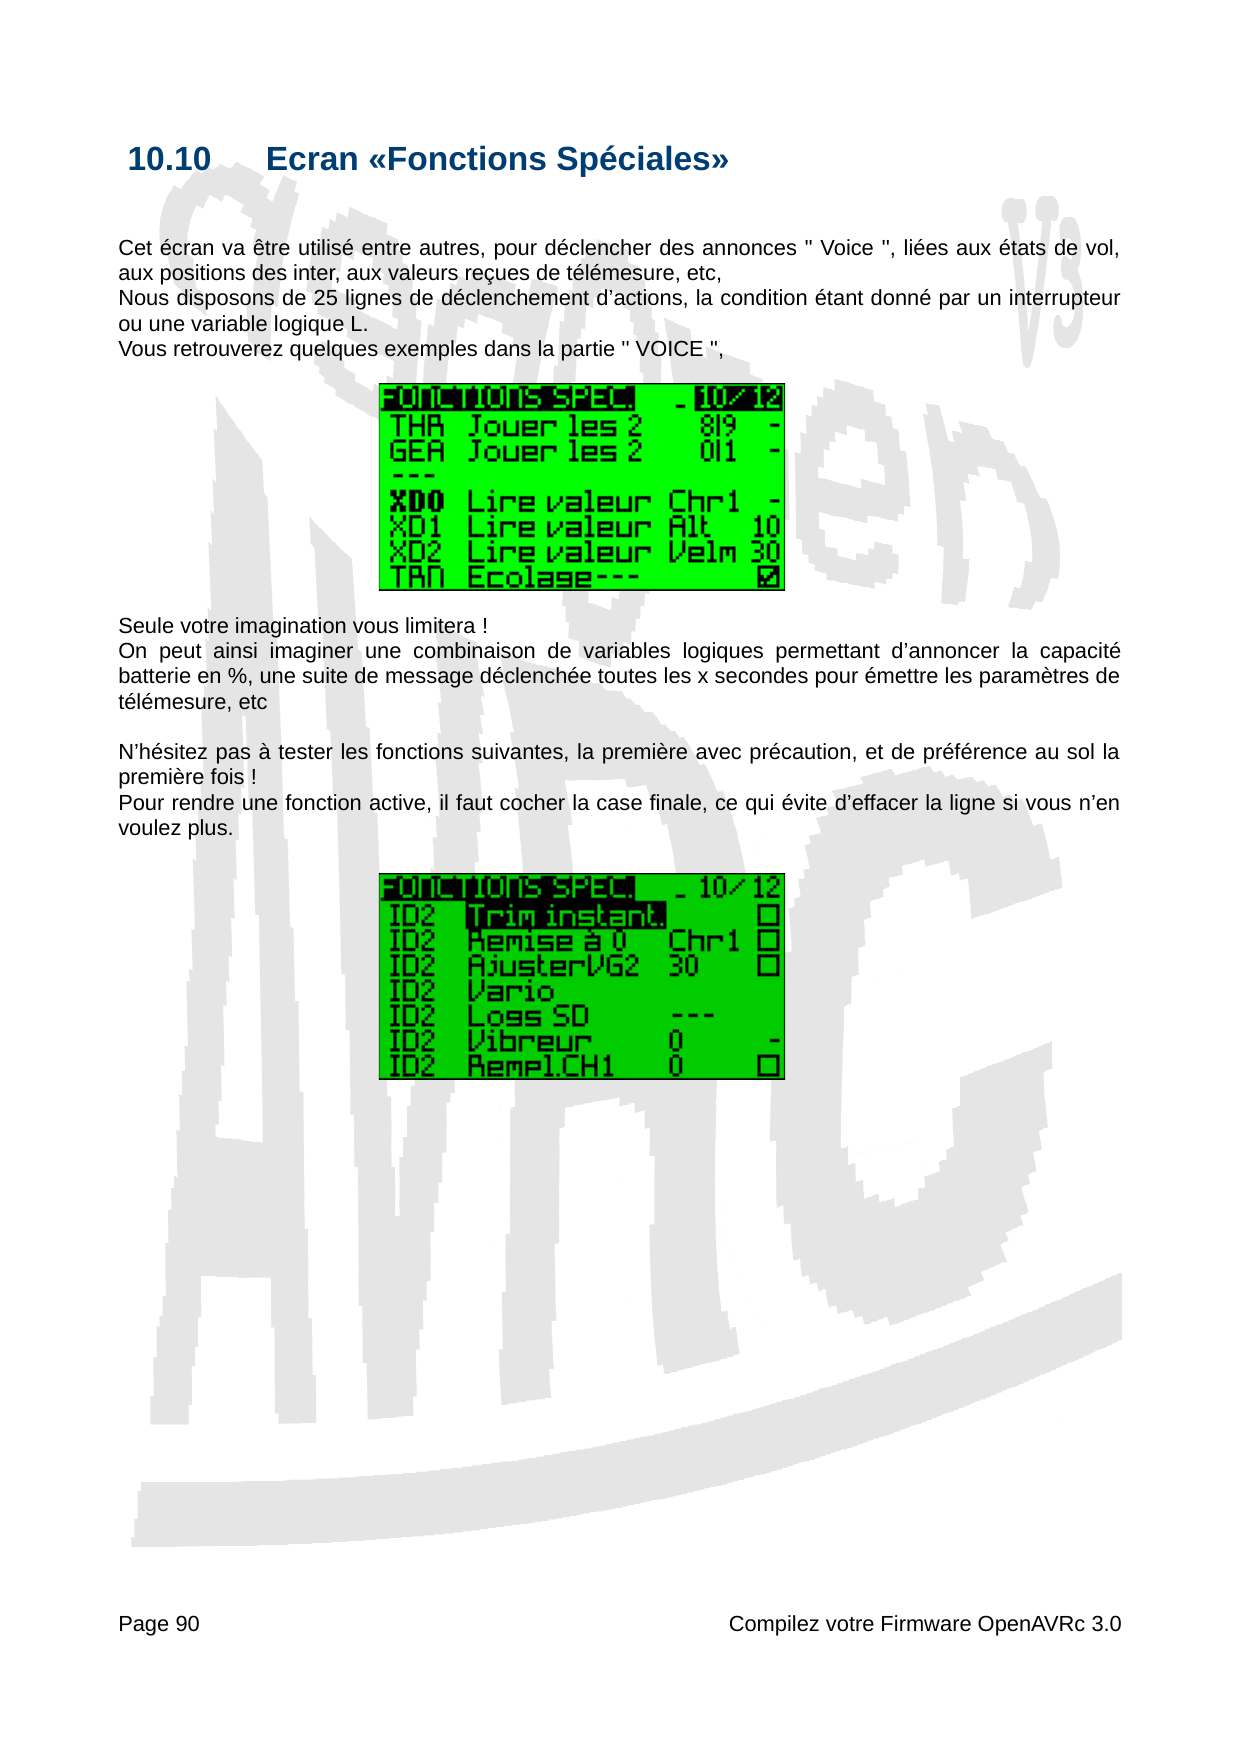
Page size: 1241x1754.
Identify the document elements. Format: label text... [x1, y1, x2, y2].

picture [378, 383, 786, 591]
text Pour rendre une fonction active, il faut cocher la case finale, ce qui évite d’effacer la ligne si vous n’en voulez plus. [118, 789, 1122, 840]
text Cet écran va être utilisé entre autres, pour déclencher des annonces '' Voice '', liées aux états de vol, aux positions des inter, aux valeurs reçues de télémesure, etc, [118, 235, 1122, 285]
text Nous disposons de 25 lignes de déclenchement d’actions, la condition étant donné par un interrupteur ou une variable logique L. [118, 285, 1122, 336]
text Vous retrouverez quelques exemples dans la partie '' VOICE '', [118, 336, 1122, 361]
text On peut ainsi imaginer une combinaison de variables logiques permettant d’annoncer la capacité batterie en %, une suite de message déclenchée toutes les x secondes pour émettre les paramètres de télémesure, etc [118, 638, 1122, 714]
picture [378, 873, 786, 1080]
text N’hésitez pas à tester les fonctions suivantes, la première avec précaution, et de préférence au sol la première fois ! [118, 739, 1122, 789]
text Seule votre imagination vous limitera ! [118, 613, 1122, 638]
subtitle Ecran «Fonctions Spéciales» [118, 139, 1122, 178]
